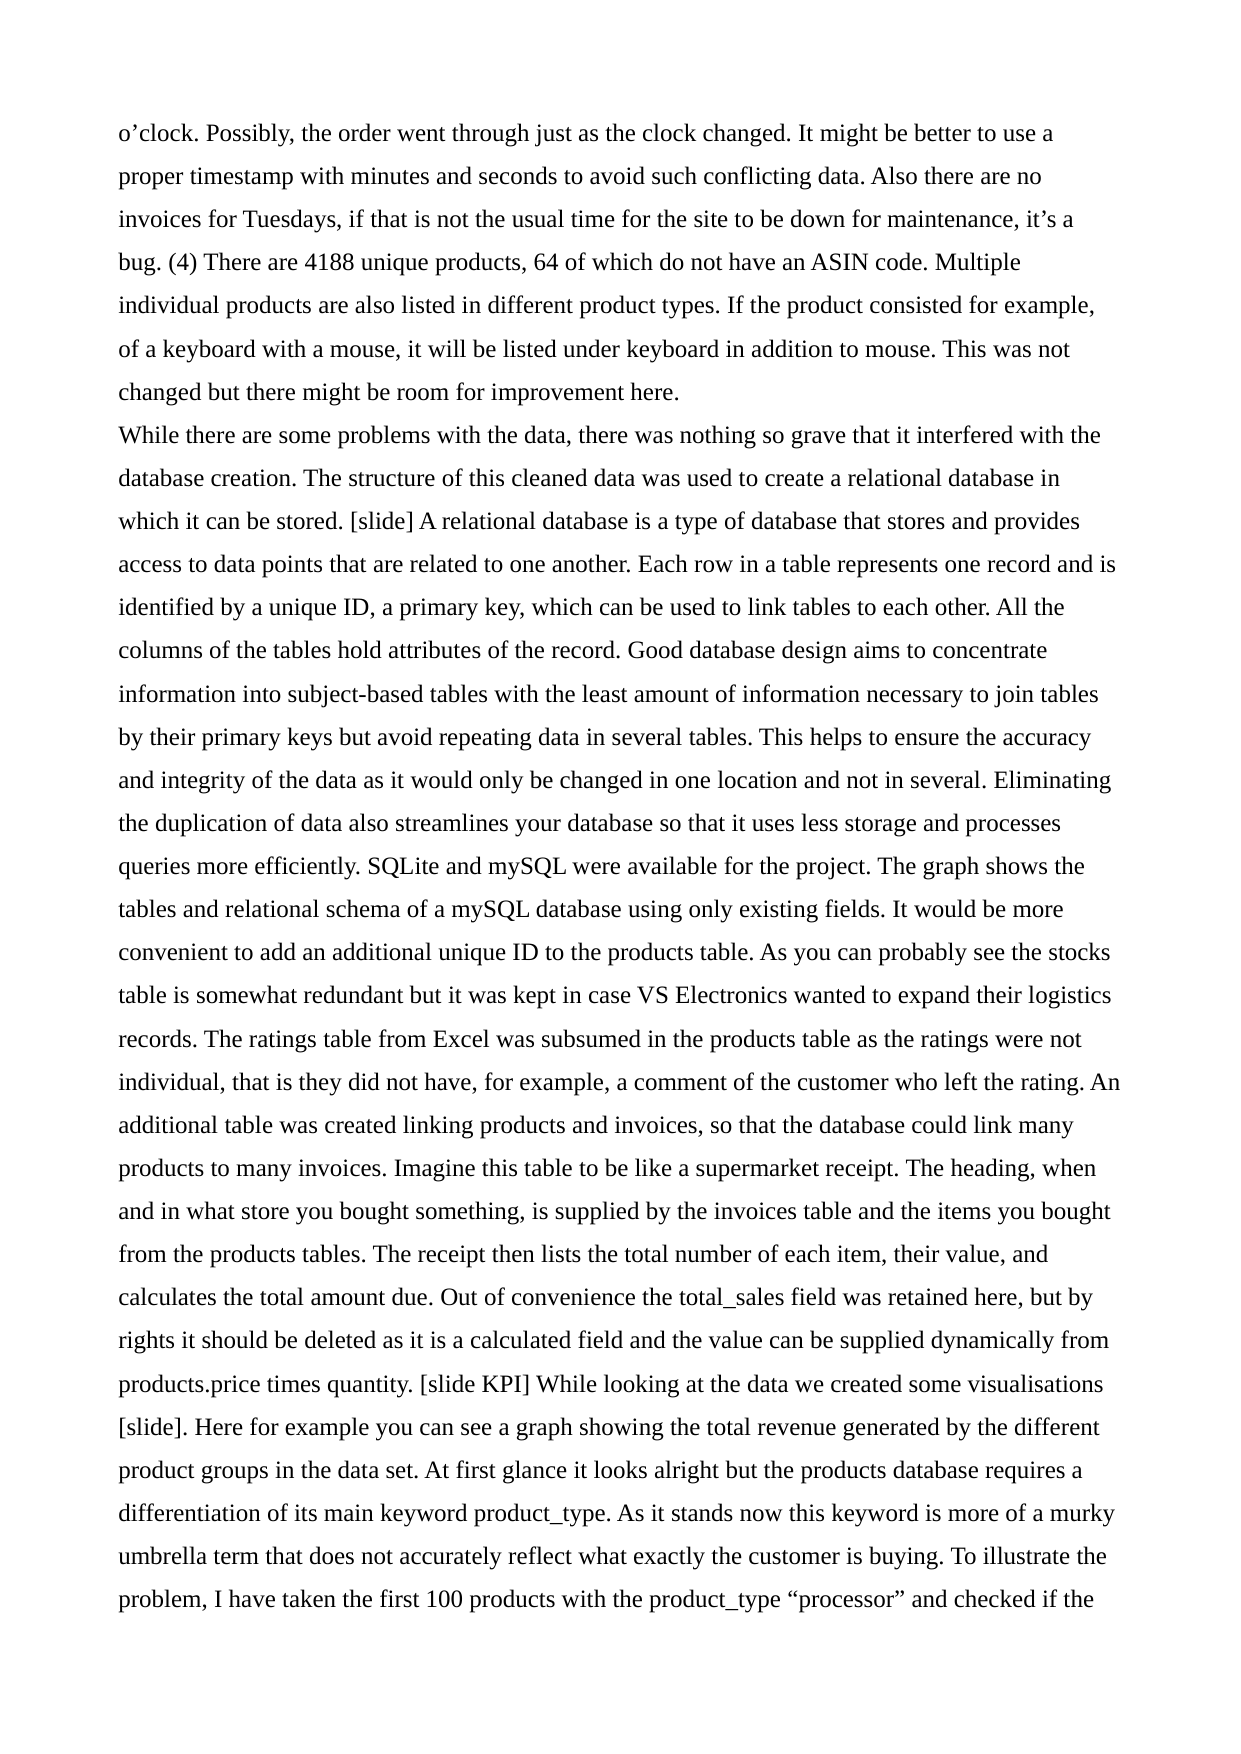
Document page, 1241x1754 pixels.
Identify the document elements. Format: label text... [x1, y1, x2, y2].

text o’clock. Possibly, the order went through just as the clock changed. It might be better to use a proper timestamp with minutes and seconds to avoid such conflicting data. Also there are no invoices for Tuesdays, if that is not the usual time for the site to be down for maintenance, it’s a bug. (4) There are 4188 unique products, 64 of which do not have an ASIN code. Multiple individual products are also listed in different product types. If the product consisted for example, of a keyboard with a mouse, it will be listed under keyboard in addition to mouse. This was not changed but there might be room for improvement here. While there are some problems with the data, there was nothing so grave that it interfered with the database creation. The structure of this cleaned data was used to create a relational database in which it can be stored. [slide] A relational database is a type of database that stores and provides access to data points that are related to one another. Each row in a table represents one record and is identified by a unique ID, a primary key, which can be used to link tables to each other. All the columns of the tables hold attributes of the record. Good database design aims to concentrate information into subject-based tables with the least amount of information necessary to join tables by their primary keys but avoid repeating data in several tables. This helps to ensure the accuracy and integrity of the data as it would only be changed in one location and not in several. Eliminating the duplication of data also streamlines your database so that it uses less storage and processes queries more efficiently. SQLite and mySQL were available for the project. The graph shows the tables and relational schema of a mySQL database using only existing fields. It would be more convenient to add an additional unique ID to the products table. As you can probably see the stocks table is somewhat redundant but it was kept in case VS Electronics wanted to expand their logistics records. The ratings table from Excel was subsumed in the products table as the ratings were not individual, that is they did not have, for example, a comment of the customer who left the rating. An additional table was created linking products and invoices, so that the database could link many products to many invoices. Imagine this table to be like a supermarket receipt. The heading, when and in what store you bought something, is supplied by the invoices table and the items you bought from the products tables. The receipt then lists the total number of each item, their value, and calculates the total amount due. Out of convenience the total_sales field was retained here, but by rights it should be deleted as it is a calculated field and the value can be supplied dynamically from products.price times quantity. [slide KPI] While looking at the data we created some visualisations [slide]. Here for example you can see a graph showing the total revenue generated by the different product groups in the data set. At first glance it looks alright but the products database requires a differentiation of its main keyword product_type. As it stands now this keyword is more of a murky umbrella term that does not accurately reflect what exactly the customer is buying. To illustrate the problem, I have taken the first 100 products with the product_type “processor” and checked if the [118, 118, 1122, 1613]
